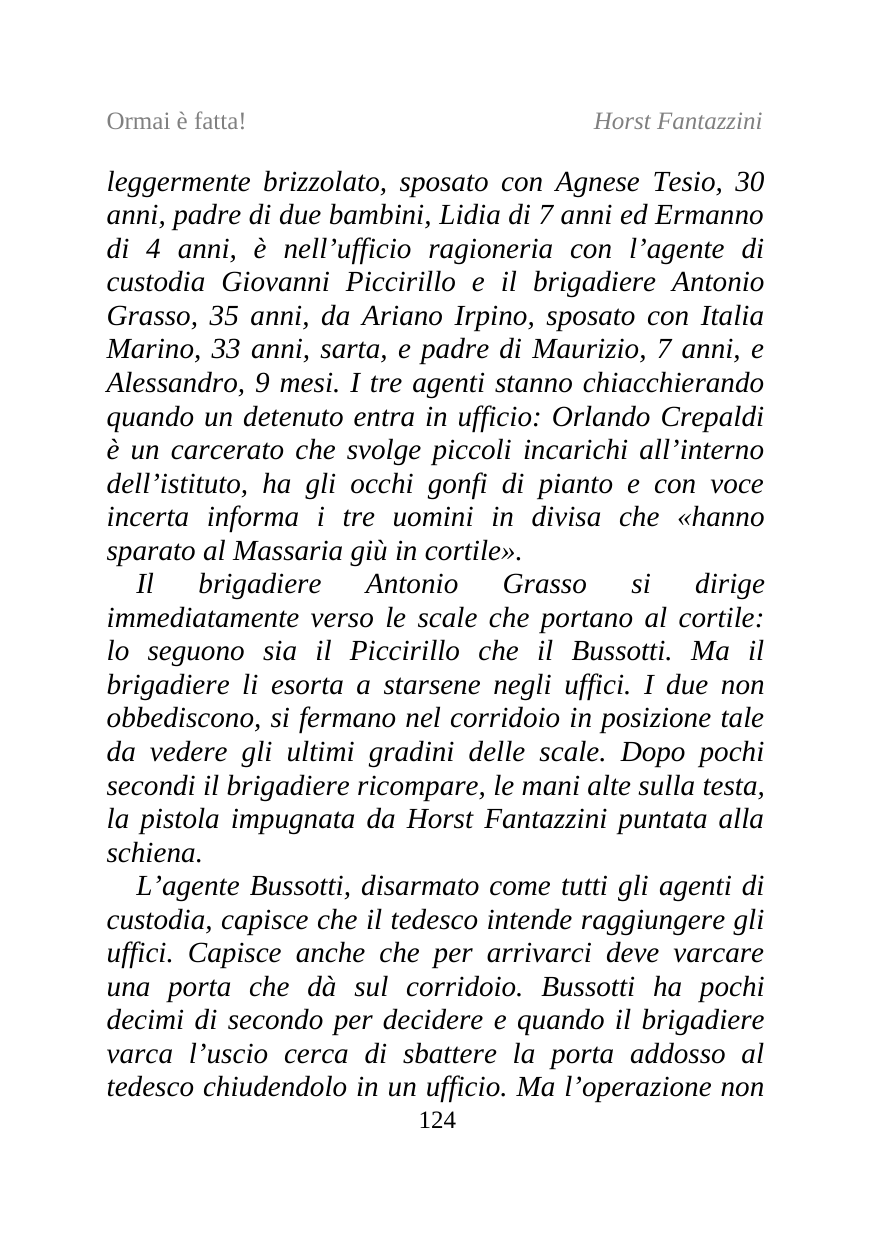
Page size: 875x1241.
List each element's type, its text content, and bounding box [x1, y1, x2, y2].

text leggermente brizzolato, sposato con Agnese Tesio, 30 anni, padre di due bambini, Lidia di 7 anni ed Ermanno di 4 anni, è nell’ufficio ragioneria con l’agente di custodia Giovanni Piccirillo e il brigadiere Antonio Grasso, 35 anni, da Ariano Irpino, sposato con Italia Marino, 33 anni, sarta, e padre di Maurizio, 7 anni, e Alessandro, 9 mesi. I tre agenti stanno chiacchierando quando un detenuto entra in ufficio: Orlando Crepaldi è un carcerato che svolge piccoli incarichi all’interno dell’istituto, ha gli occhi gonfi di pianto e con voce incerta informa i tre uomini in divisa che «hanno sparato al Massaria giù in cortile». [106, 164, 768, 566]
text Il brigadiere Antonio Grasso si dirige immediatamente verso le scale che portano al cortile: lo seguono sia il Piccirillo che il Bussotti. Ma il brigadiere li esorta a starsene negli uffici. I due non obbediscono, si fermano nel corridoio in posizione tale da vedere gli ultimi gradini delle scale. Dopo pochi secondi il brigadiere ricompare, le mani alte sulla testa, la pistola impugnata da Horst Fantazzini puntata alla schiena. [106, 566, 768, 868]
text L’agente Bussotti, disarmato come tutti gli agenti di custodia, capisce che il tedesco intende raggiungere gli uffici. Capisce anche che per arrivarci deve varcare una porta che dà sul corridoio. Bussotti ha pochi decimi di secondo per decidere e quando il brigadiere varca l’uscio cerca di sbattere la porta addosso al tedesco chiudendolo in un ufficio. Ma l’operazione non [106, 868, 768, 1103]
